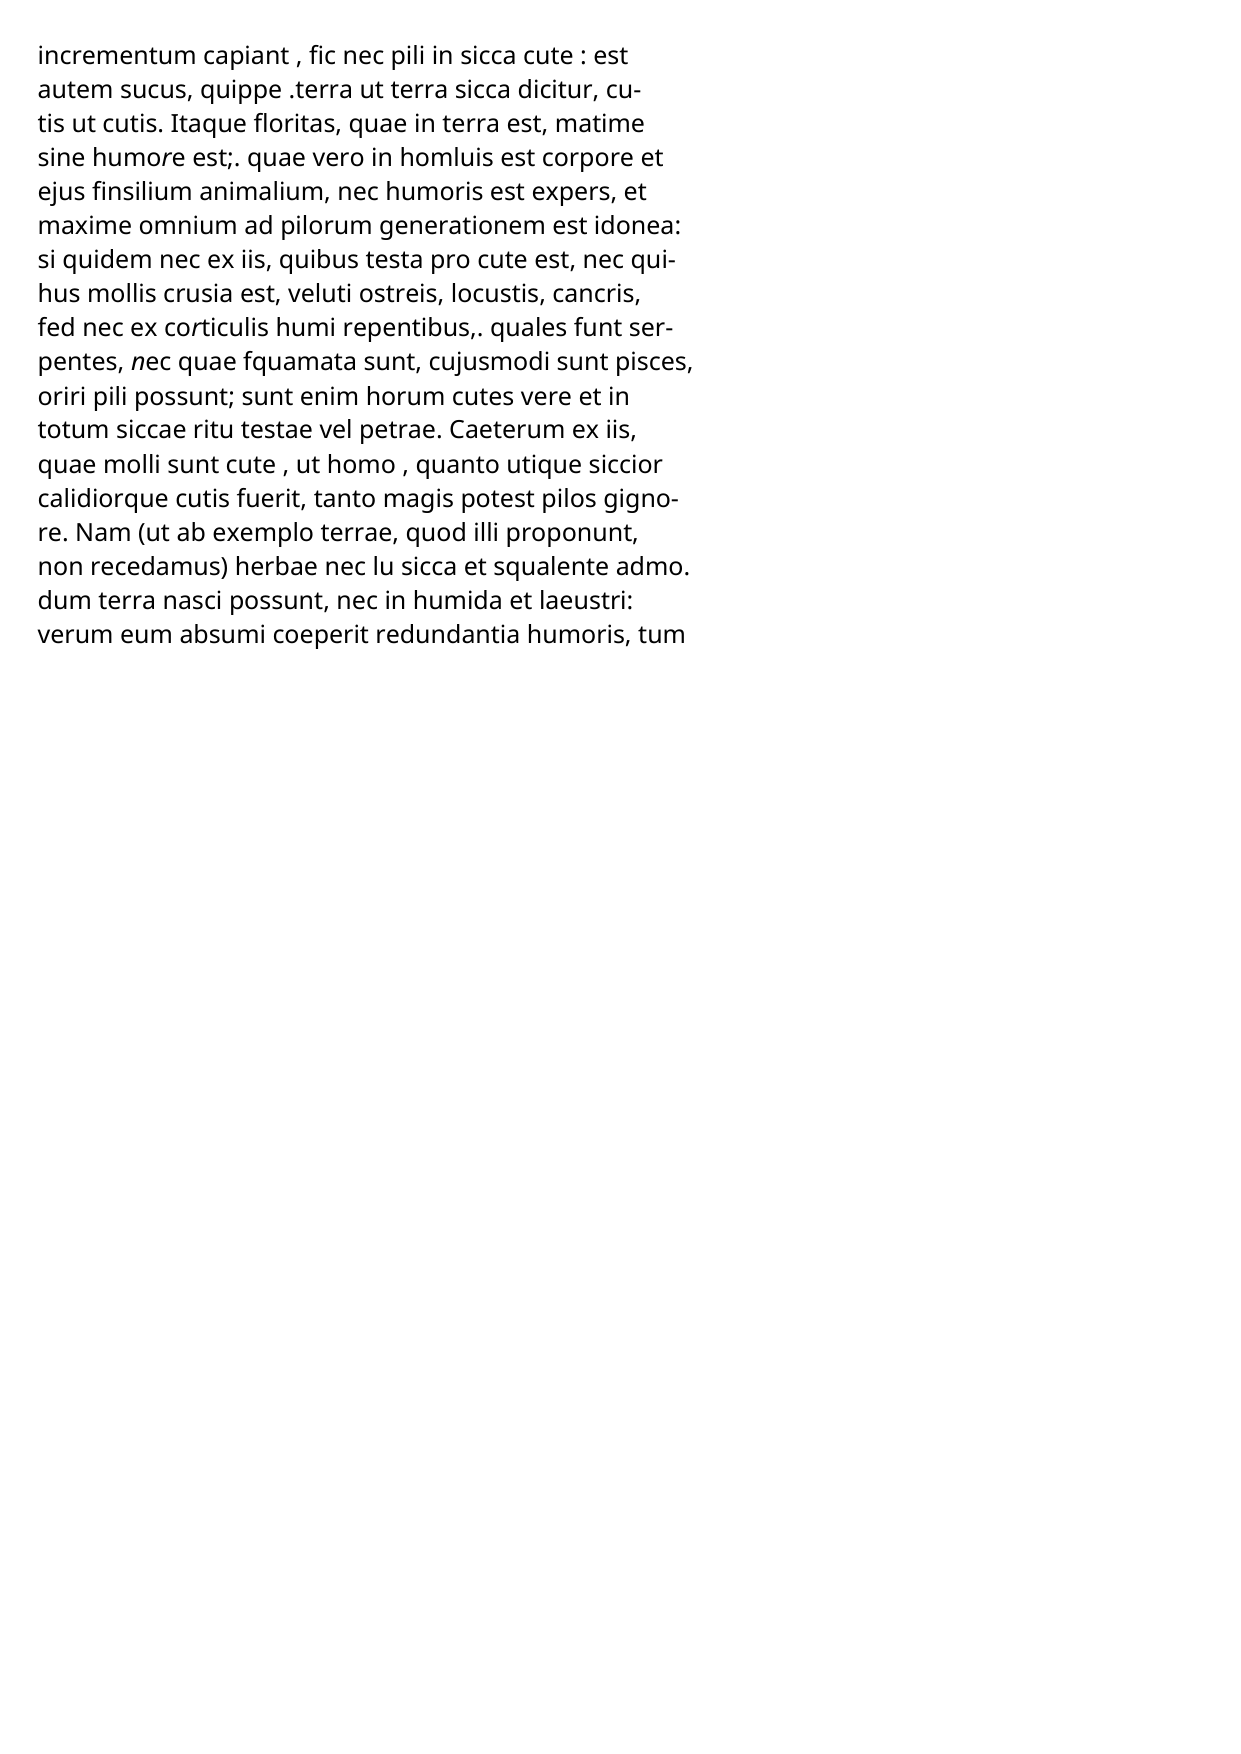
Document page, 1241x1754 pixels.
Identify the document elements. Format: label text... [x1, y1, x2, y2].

text incrementum capiant , fic nec pili in sicca cute : est autem sucus, quippe .terra ut terra sicca dicitur, cu- tis ut cutis. Itaque floritas, quae in terra est, matime sine humore est;. quae vero in homluis est corpore et ejus finsilium animalium, nec humoris est expers, et maxime omnium ad pilorum generationem est idonea: si quidem nec ex iis, quibus testa pro cute est, nec qui- hus mollis crusia est, veluti ostreis, locustis, cancris, fed nec ex corticulis humi repentibus,. quales funt ser- pentes, nec quae fquamata sunt, cujusmodi sunt pisces, oriri pili possunt; sunt enim horum cutes vere et in totum siccae ritu testae vel petrae. Caeterum ex iis, quae molli sunt cute , ut homo , quanto utique siccior calidiorque cutis fuerit, tanto magis potest pilos gigno- re. Nam (ut ab exemplo terrae, quod illi proponunt, non recedamus) herbae nec lu sicca et squalente admo. dum terra nasci possunt, nec in humida et laeustri: verum eum absumi coeperit redundantia humoris, tum [37, 37, 1203, 651]
